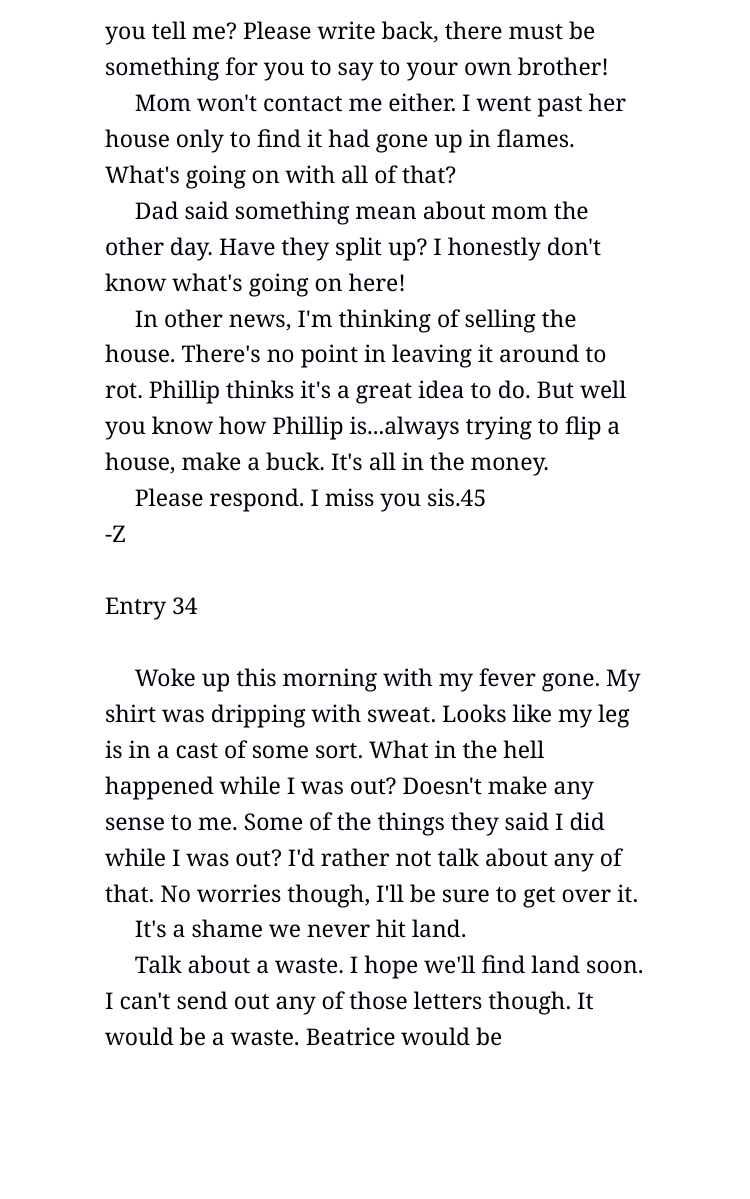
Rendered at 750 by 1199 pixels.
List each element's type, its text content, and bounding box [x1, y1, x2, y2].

text Please respond. I miss you sis.45 [105, 482, 645, 513]
text Talk about a waste. I hope we'll find land soon. I can't send out any of those letters though. It would be a waste. Beatrice would be [105, 949, 645, 1052]
text Dad said something mean about mom the other day. Have they split up? I honestly don't know what's going on here! [105, 195, 645, 298]
text It's a shame we never hit land. [105, 913, 645, 945]
text Entry 34 [105, 590, 645, 621]
text In other news, I'm thinking of selling the house. There's no point in leaving it around to rot. Phillip thinks it's a great idea to do. But well you know how Phillip is...always trying to flip a house, make a buck. It's all in the money. [105, 302, 645, 477]
text -Z [105, 518, 645, 549]
text you tell me? Please write back, there must be something for you to say to your own brother! [105, 15, 645, 82]
text Mom won't contact me either. I went past her house only to find it had gone up in flames. What's going on with all of that? [105, 87, 645, 190]
text Woke up this morning with my fever gone. My shirt was dripping with sweat. Looks like my leg is in a cast of some sort. What in the hell happened while I was out? Doesn't make any sense to me. Some of the things they said I did while I was out? I'd rather not talk about any of that. No worries though, I'll be sure to get over it. [105, 662, 645, 909]
